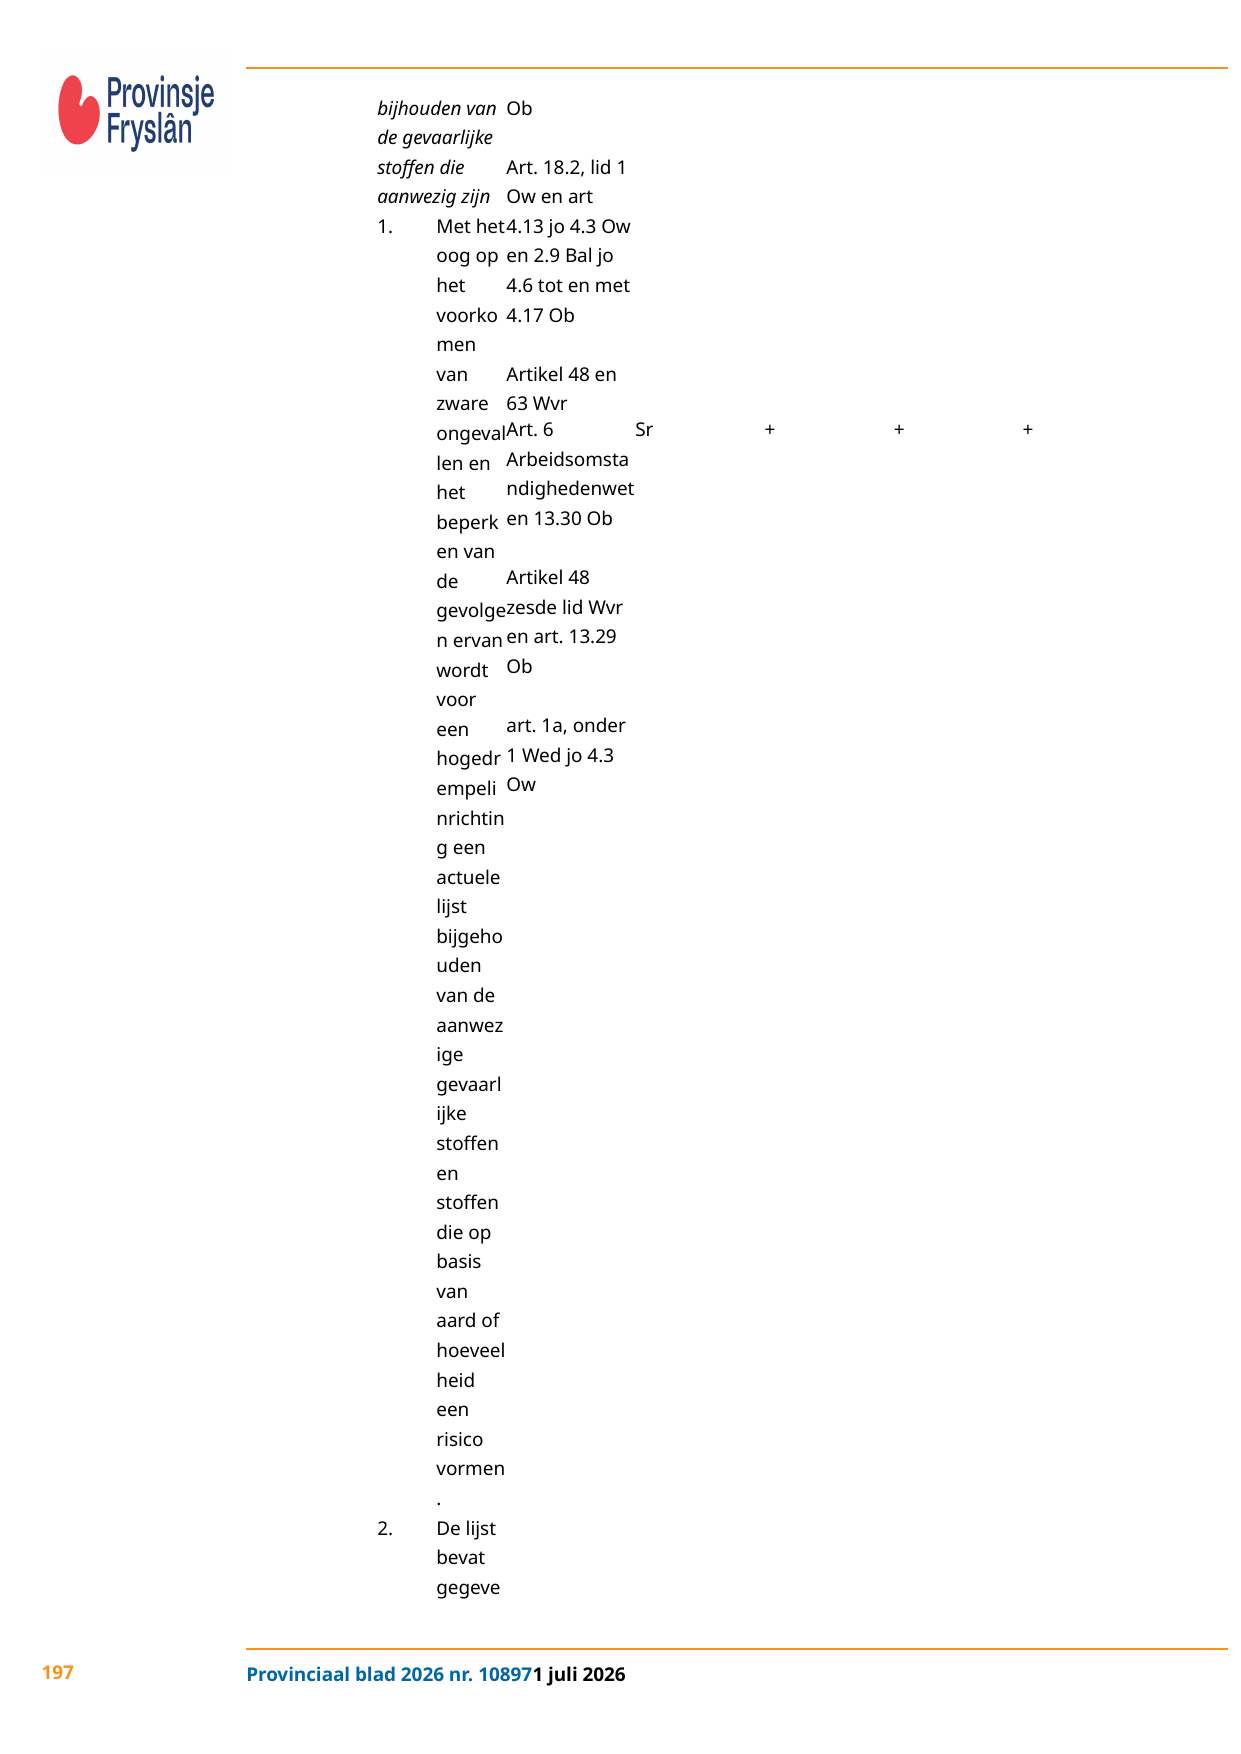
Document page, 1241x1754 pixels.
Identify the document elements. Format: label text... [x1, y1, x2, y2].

table_cell [635, 95, 764, 416]
table_cell [248, 95, 377, 1600]
table_cell Art. 6 Arbeidsomstandighedenwet en 13.30 Ob Artikel 48 zesde lid Wvr en art. 13.29 Ob art. 1a, onder 1 Wed jo 4.3 Ow [506, 416, 635, 1600]
table_cell bijhouden van de gevaarlijke stoffen die aanwezig zijn Met het oog op het voorkomen van zware ongevallen en het beperken van de gevolgen ervan wordt voor een hogedrempelinrichting een actuele lijst bijgehouden van de aanwezige gevaarlijke stoffen en stoffen die op basis van aard of hoeveelheid een risico vormen. De lijst bevat gegeve [377, 95, 506, 1600]
table_cell Ob Art. 18.2, lid 1 Ow en art 4.13 jo 4.3 Ow en 2.9 Bal jo 4.6 tot en met 4.17 Ob Artikel 48 en 63 Wvr [506, 95, 635, 416]
table_cell [764, 95, 893, 416]
table_cell Sr [635, 416, 764, 1600]
table_cell + [1023, 416, 1152, 1600]
table_cell [894, 95, 1022, 416]
table_cell + [764, 416, 893, 1600]
picture [41, 47, 231, 172]
table_cell [1023, 95, 1152, 416]
table_cell + [894, 416, 1022, 1600]
